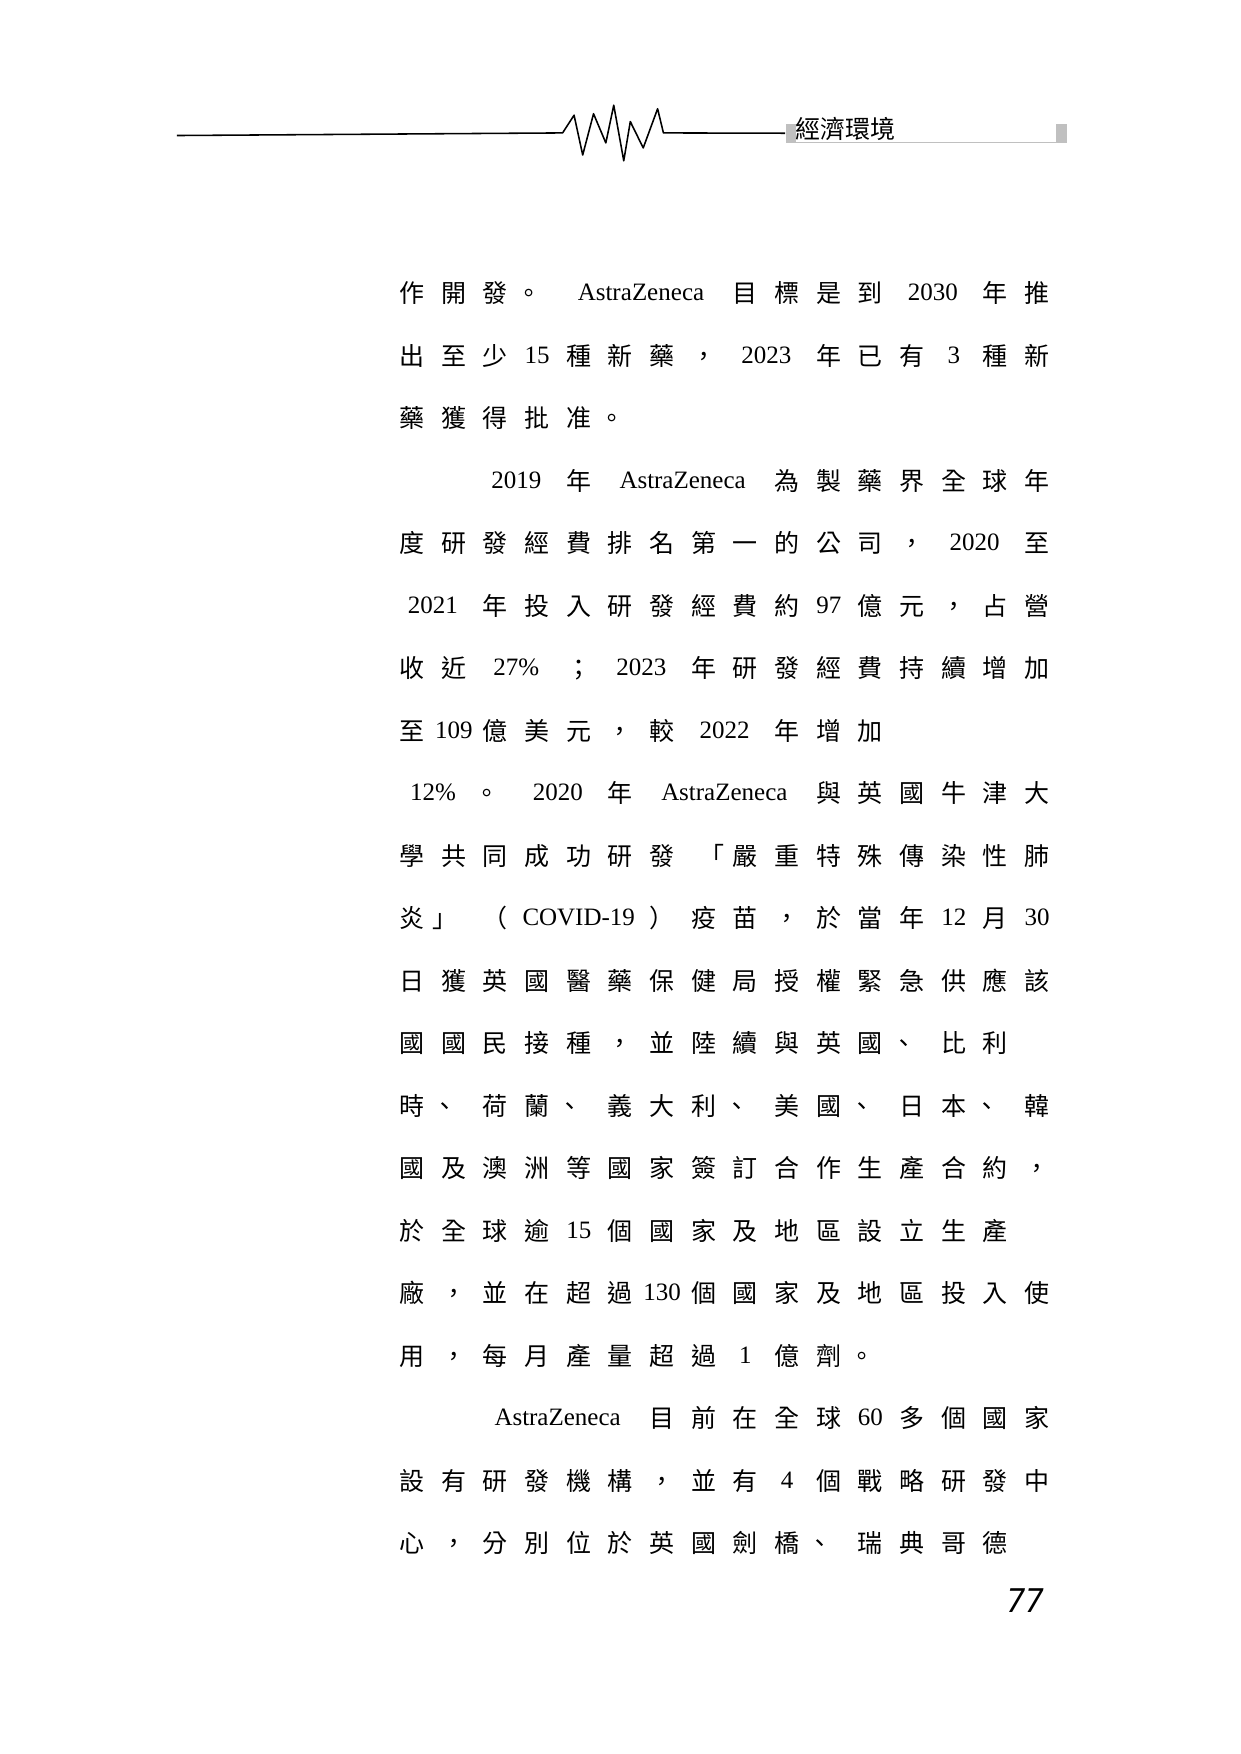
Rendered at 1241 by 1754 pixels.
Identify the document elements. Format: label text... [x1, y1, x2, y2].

text AstraZeneca目前在全球60多個國家設有研發機構，並有4個戰略研發中心，分別位於英國劍橋、瑞典哥德 [306, 1375, 1058, 1563]
text 2019年AstraZeneca為製藥界全球年度研發經費排名第一的公司，2020至2021年投入研發經費約97億元，占營收近27%；2023年研發經費持續增加至109億美元，較2022年增加12%。2020年AstraZeneca與英國牛津大學共同成功研發「嚴重特殊傳染性肺炎」（COVID-19）疫苗，於當年12月30日獲英國醫藥保健局授權緊急供應該國國民接種，並陸續與英國、比利時、荷蘭、義大利、美國、日本、韓國及澳洲等國家簽訂合作生產合約，於全球逾15個國家及地區設立生產廠，並在超過130個國家及地區投入使用，每月產量超過1億劑。 [306, 438, 1058, 1375]
text 作開發。AstraZeneca目標是到2030年推出至少15種新藥，2023年已有3種新藥獲得批准。 [306, 250, 1058, 438]
